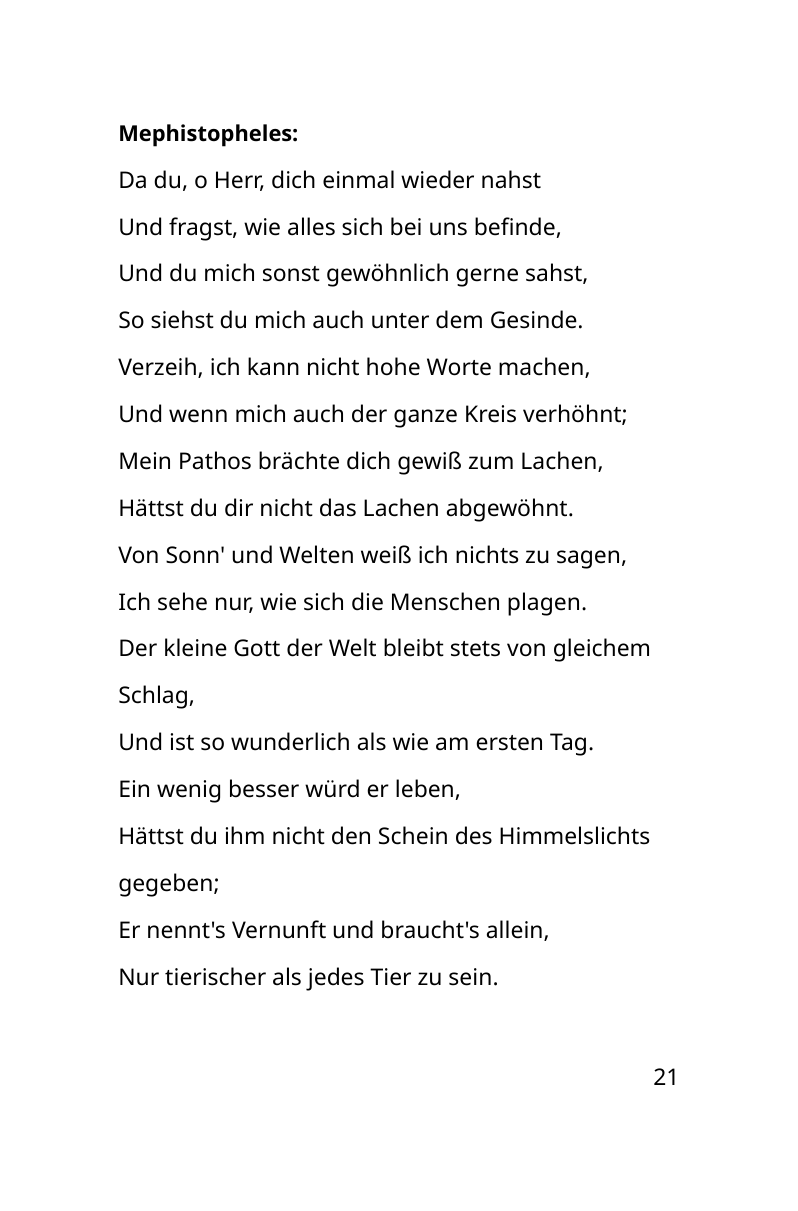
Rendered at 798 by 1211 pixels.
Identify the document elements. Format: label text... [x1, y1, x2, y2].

text Mephistopheles: Da du, o Herr, dich einmal wieder nahst Und fragst, wie alles sich bei uns befinde, Und du mich sonst gewöhnlich gerne sahst, So siehst du mich auch unter dem Gesinde. Verzeih, ich kann nicht hohe Worte machen, Und wenn mich auch der ganze Kreis verhöhnt; Mein Pathos brächte dich gewiß zum Lachen, Hättst du dir nicht das Lachen abgewöhnt. Von Sonn' und Welten weiß ich nichts zu sagen, Ich sehe nur, wie sich die Menschen plagen. Der kleine Gott der Welt bleibt stets von gleichem Schlag, Und ist so wunderlich als wie am ersten Tag. Ein wenig besser würd er leben, Hättst du ihm nicht den Schein des Himmelslichts gegeben; Er nennt's Vernunft und braucht's allein, Nur tierischer als jedes Tier zu sein. [118, 118, 679, 992]
